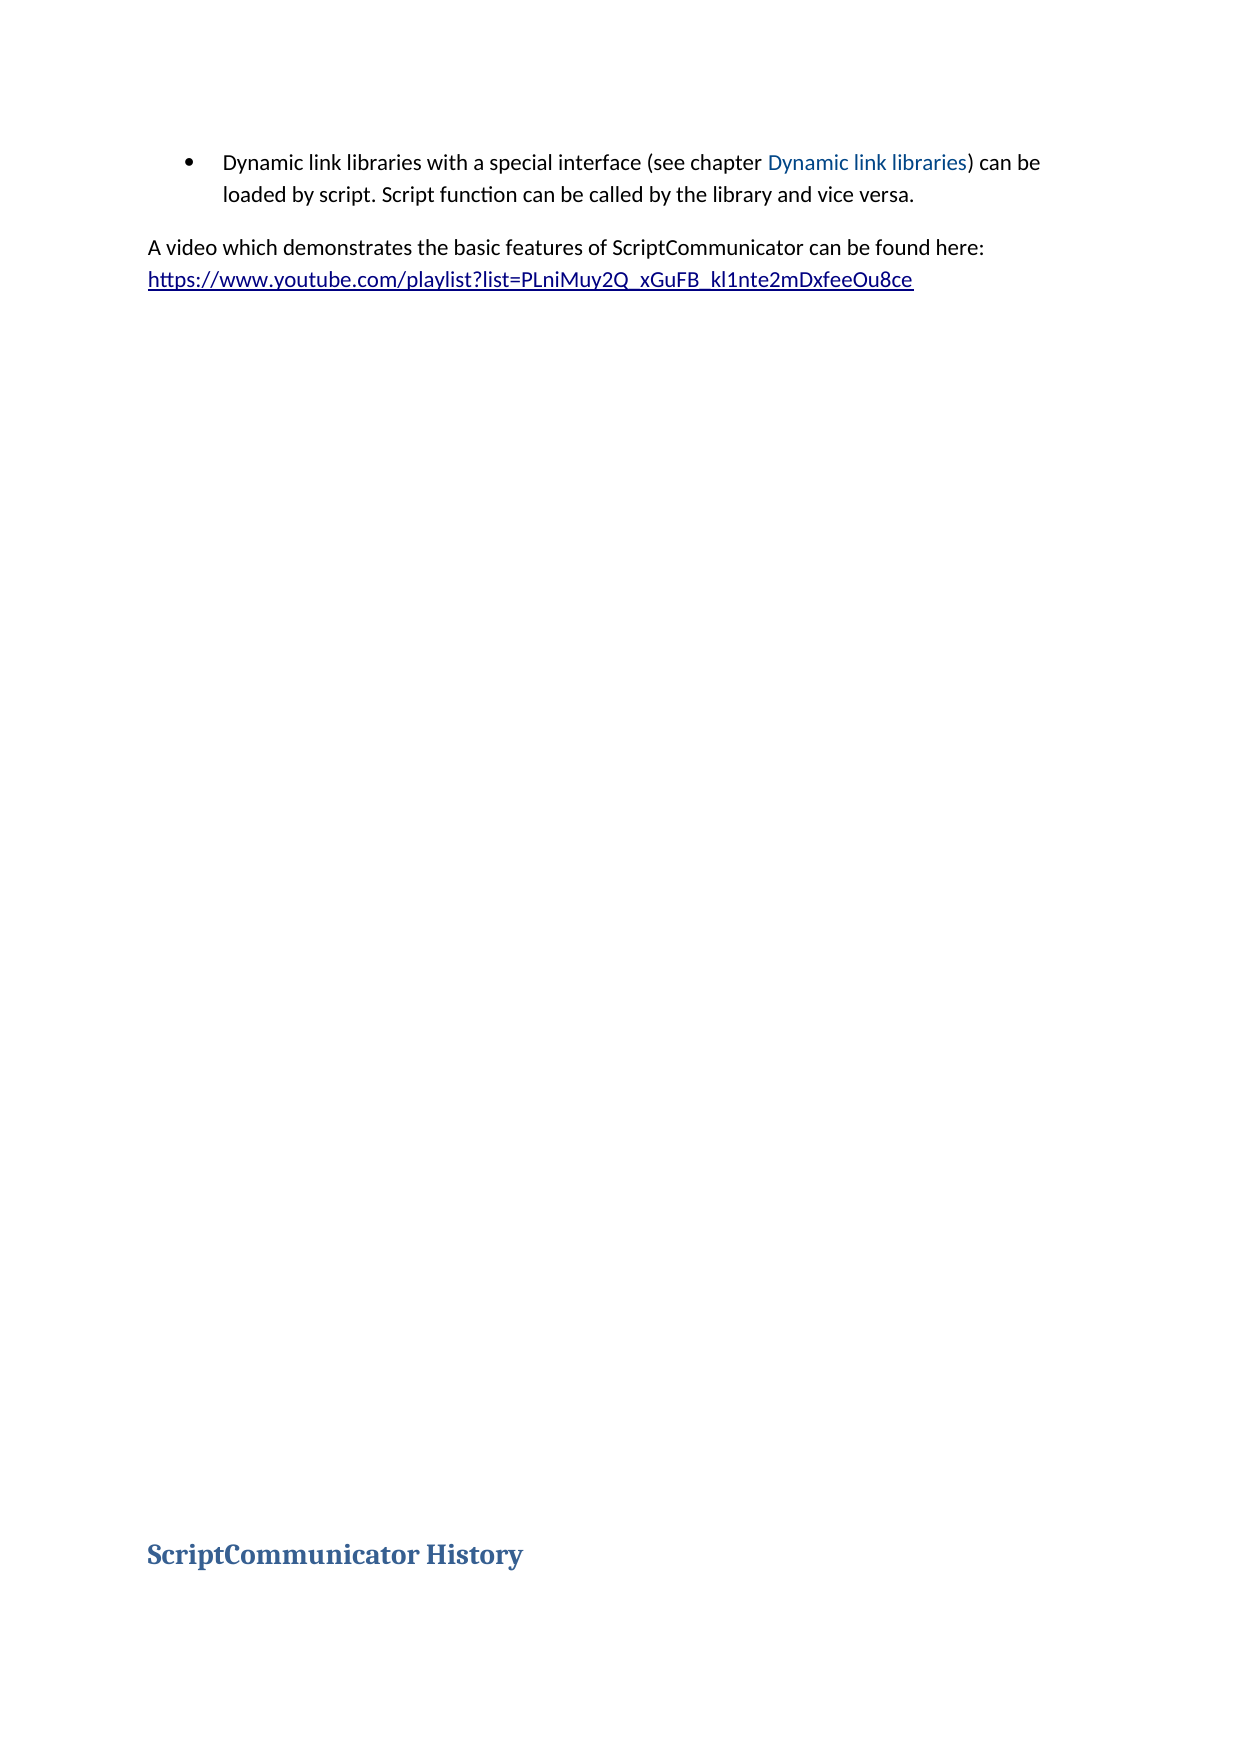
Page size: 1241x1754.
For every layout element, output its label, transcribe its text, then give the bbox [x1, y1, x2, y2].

list Dynamic link libraries with a special interface (see chapter Dynamic link libraries) can be loaded by script. Script function can be called by the library and vice versa. [185, 148, 1093, 208]
text A video which demonstrates the basic features of ScriptCommunicator can be found here: [148, 233, 1093, 261]
subtitle ScriptCommunicator History [148, 1538, 1093, 1572]
text https://www.youtube.com/playlist?list=PLniMuy2Q_xGuFB_kl1nte2mDxfeeOu8ce [148, 265, 1093, 293]
